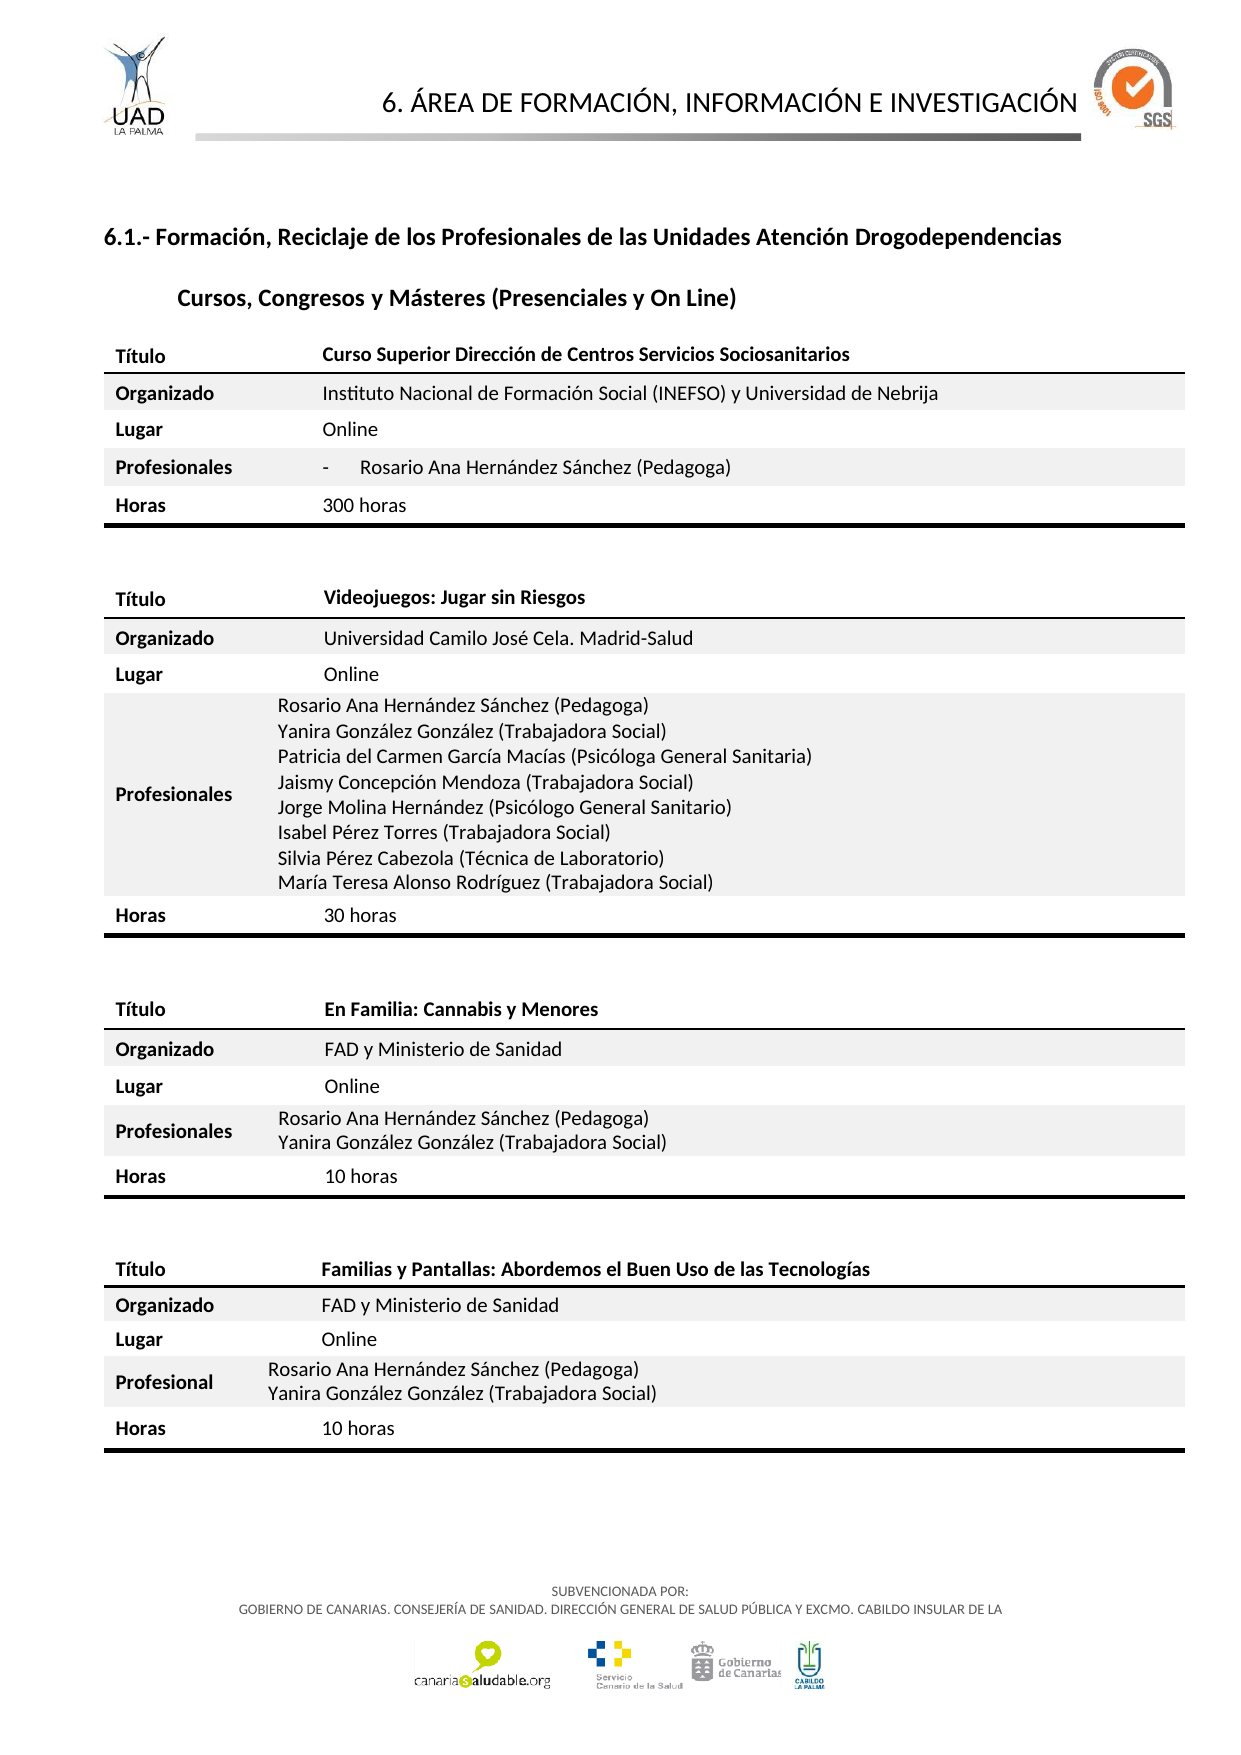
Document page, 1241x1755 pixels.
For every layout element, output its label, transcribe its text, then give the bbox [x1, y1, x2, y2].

table_header Título [104, 588, 278, 617]
table_cell Lugar [104, 1321, 268, 1356]
table_cell Online [278, 1066, 1185, 1105]
table_cell Online [268, 1321, 1185, 1356]
table_cell FAD y Ministerio de Sanidad [268, 1288, 1185, 1321]
table_cell Organizado [104, 374, 277, 410]
table_cell Profesionales [104, 1105, 278, 1156]
table_cell Horas [104, 486, 277, 523]
table_cell Organizado [104, 1288, 268, 1321]
table_cell Profesionales [104, 693, 278, 896]
table_header Título [104, 345, 277, 372]
table_cell 30 horas [278, 896, 1185, 933]
table_header Curso Superior Dirección de Centros Servicios Sociosanitarios [277, 345, 1185, 372]
table_cell Horas [104, 1407, 268, 1448]
table_header En Familia: Cannabis y Menores [278, 1000, 1185, 1028]
subtitle 6.1.- Formación, Reciclaje de los Profesionales de las Unidades Atención Drogodependencias Cursos, Congresos y Másteres (Presenciales y On Line) [103, 221, 1067, 313]
table_cell 10 horas [278, 1156, 1185, 1194]
table_cell - Rosario Ana Hernández Sánchez (Pedagoga) [277, 448, 1185, 486]
table_cell FAD y Ministerio de Sanidad [278, 1030, 1185, 1066]
table_cell Organizado [104, 1030, 278, 1066]
table_header Videojuegos: Jugar sin Riesgos [278, 588, 1185, 617]
table_cell Horas [104, 1156, 278, 1194]
table_header Familias y Pantallas: Abordemos el Buen Uso de las Tecnologías [268, 1260, 1185, 1285]
table_cell Horas [104, 896, 278, 933]
table_cell Profesionales [104, 448, 277, 486]
table_cell Lugar [104, 1066, 278, 1105]
table_cell Organizado [104, 619, 278, 654]
table_cell Rosario Ana Hernández Sánchez (Pedagoga) Yanira González González (Trabajadora Social) Patricia del Carmen García Macías (Psicóloga General Sanitaria) Jaismy Concepción Mendoza (Trabajadora Social) Jorge Molina Hernández (Psicólogo General Sanitario) Isabel Pérez Torres (Trabajadora Social) Silvia Pérez Cabezola (Técnica de Laboratorio) María Teresa Alonso Rodríguez (Trabajadora Social) [278, 693, 1185, 896]
table_cell Online [277, 410, 1185, 448]
table_cell Online [278, 655, 1185, 692]
table_cell 300 horas [277, 486, 1185, 523]
table_cell 10 horas [268, 1407, 1185, 1448]
table_cell Rosario Ana Hernández Sánchez (Pedagoga) Yanira González González (Trabajadora Social) [268, 1356, 1185, 1407]
table_cell Lugar [104, 655, 278, 692]
table_cell Instituto Nacional de Formación Social (INEFSO) y Universidad de Nebrija [277, 374, 1185, 410]
table_cell Profesional [104, 1356, 268, 1407]
table_cell Rosario Ana Hernández Sánchez (Pedagoga) Yanira González González (Trabajadora Social) [278, 1105, 1185, 1156]
table_header Título [104, 1260, 268, 1285]
table_header Título [104, 1000, 278, 1028]
table_cell Lugar [104, 410, 277, 448]
table_cell Universidad Camilo José Cela. Madrid-Salud [278, 619, 1185, 654]
